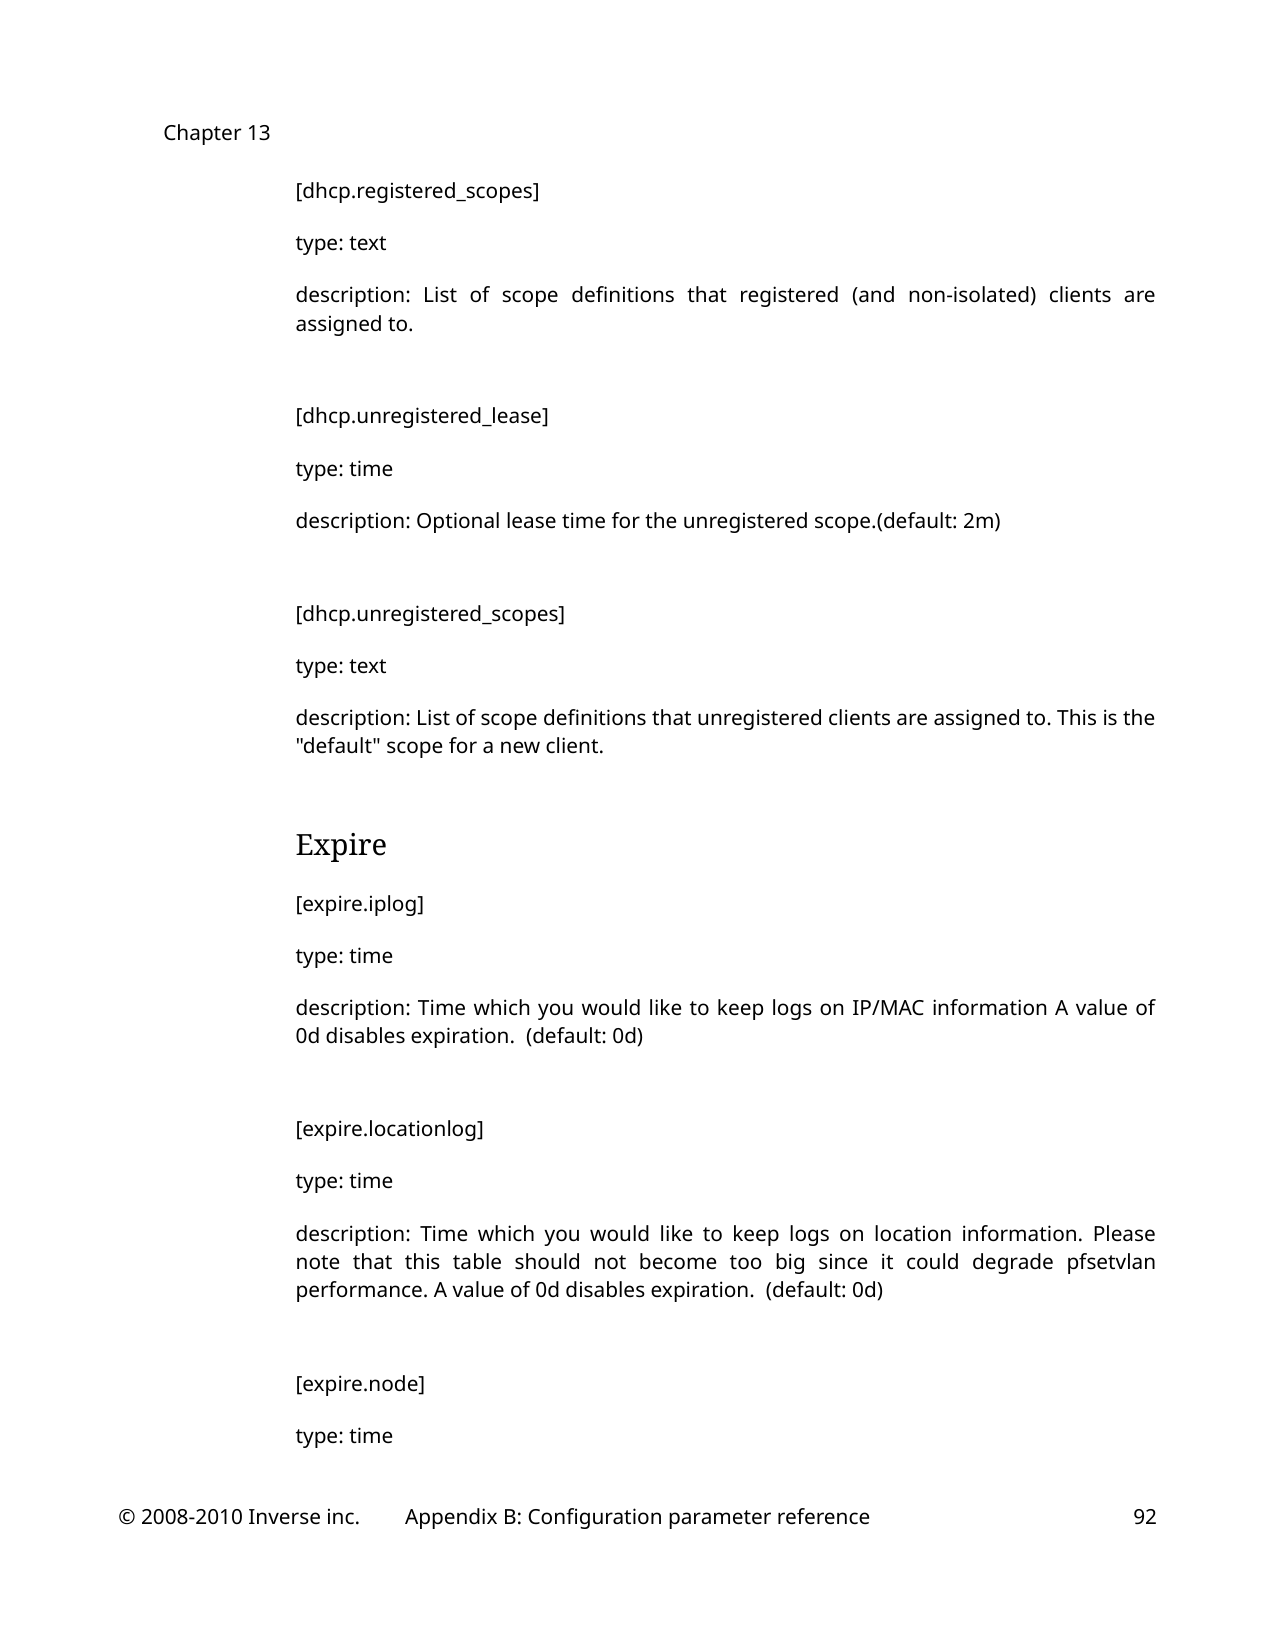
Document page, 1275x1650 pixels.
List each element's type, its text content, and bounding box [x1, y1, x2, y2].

text [dhcp.unregistered_scopes] [295, 599, 1157, 627]
text type: time [295, 454, 1157, 482]
text [expire.iplog] [295, 889, 1157, 917]
text type: time [295, 1421, 1157, 1449]
text description: Optional lease time for the unregistered scope.(default: 2m) [295, 506, 1157, 534]
text description: List of scope definitions that registered (and non-isolated) clients are assigned to. [295, 280, 1157, 337]
text [dhcp.registered_scopes] [295, 176, 1157, 204]
text [dhcp.unregistered_lease] [295, 402, 1157, 430]
text description: Time which you would like to keep logs on location information. Please note that this table should not become too big since it could degrade pfsetvlan performance. A value of 0d disables expiration. (default: 0d) [295, 1219, 1157, 1304]
text description: Time which you would like to keep logs on IP/MAC information A value of 0d disables expiration. (default: 0d) [295, 993, 1157, 1050]
text type: text [295, 228, 1157, 257]
subtitle Expire [295, 824, 1157, 864]
text type: time [295, 941, 1157, 969]
text type: time [295, 1167, 1157, 1195]
text [expire.locationlog] [295, 1114, 1157, 1143]
text description: List of scope definitions that unregistered clients are assigned to. This is the "default" scope for a new client. [295, 703, 1157, 760]
text [expire.node] [295, 1369, 1157, 1397]
text type: text [295, 651, 1157, 679]
